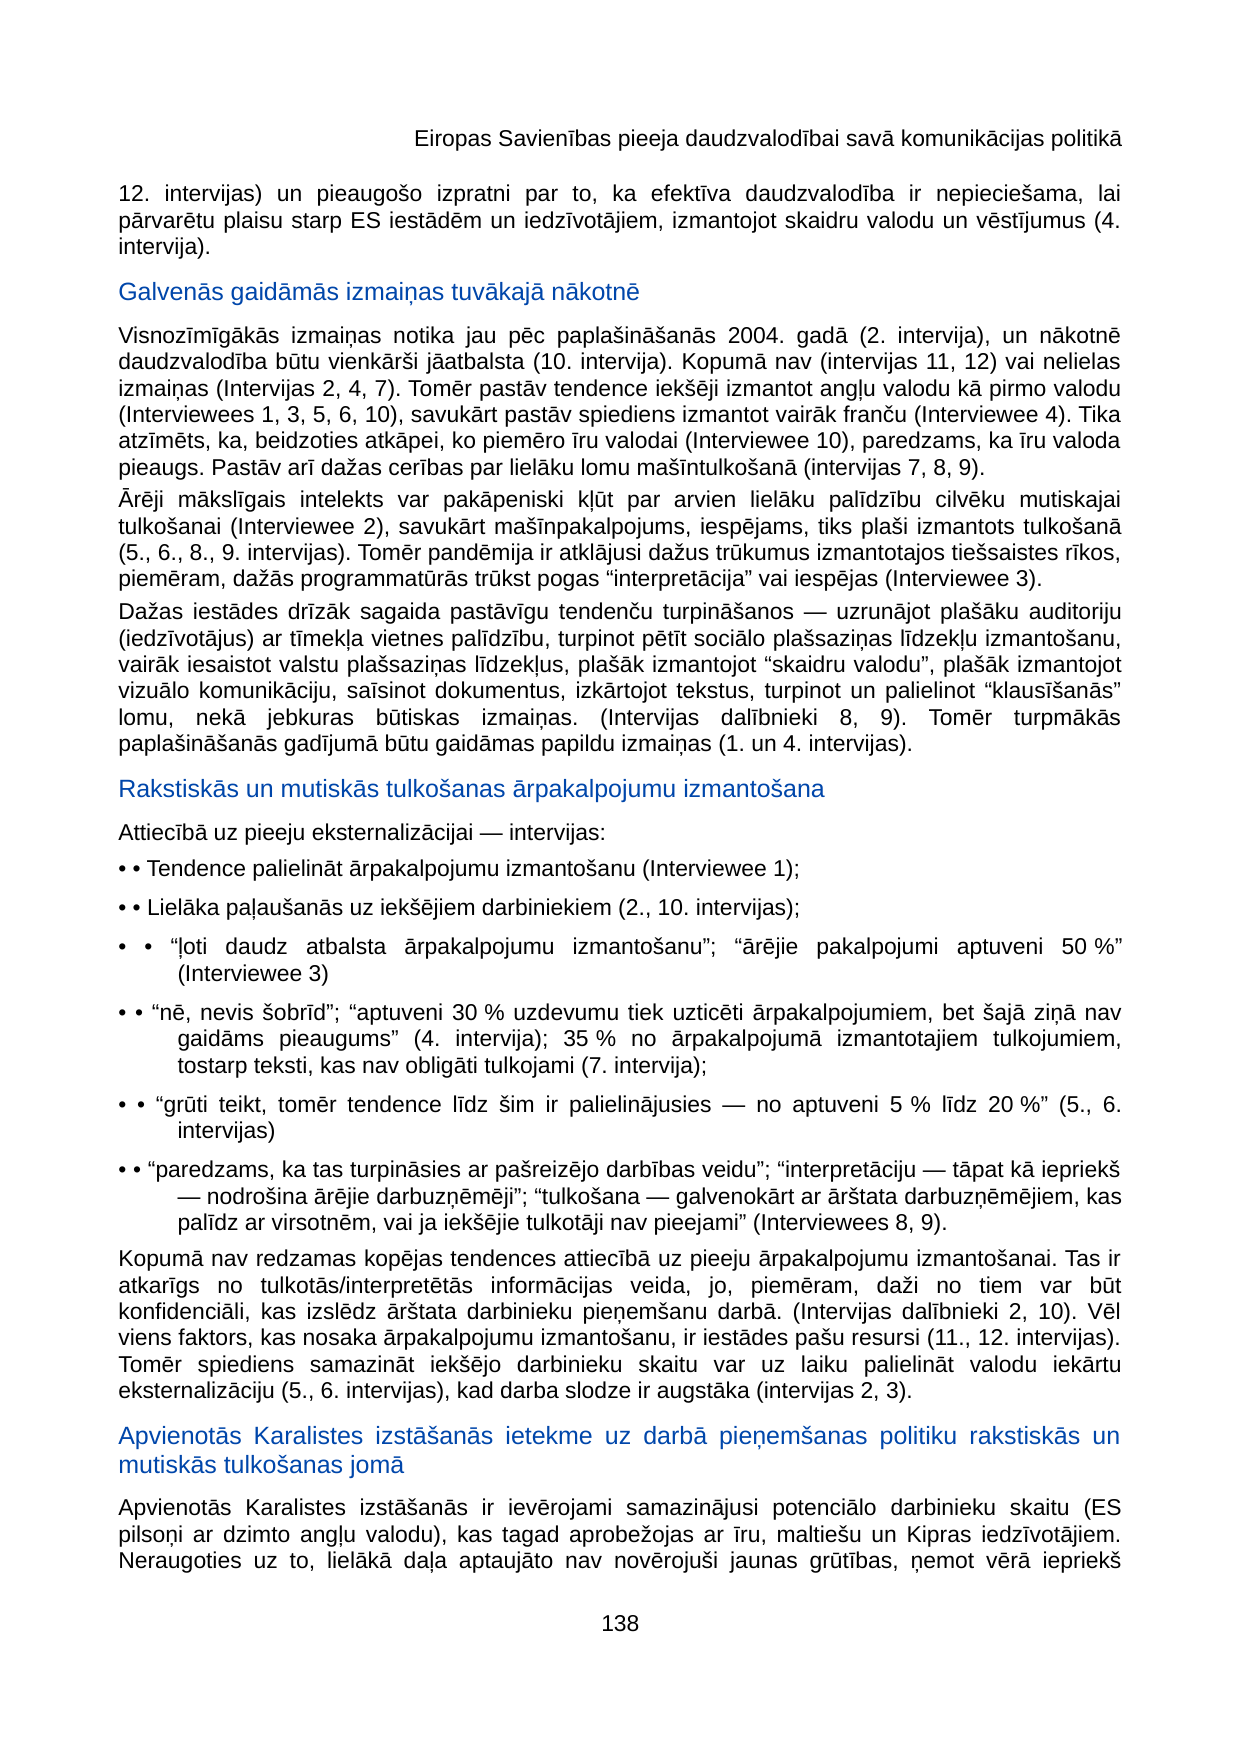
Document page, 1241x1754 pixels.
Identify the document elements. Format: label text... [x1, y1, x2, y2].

text • • “ļoti daudz atbalsta ārpakalpojumu izmantošanu”; “ārējie pakalpojumi aptuveni 50 %” (Interviewee 3) [118, 933, 1122, 986]
subtitle Galvenās gaidāmās izmaiņas tuvākajā nākotnē [118, 277, 1122, 306]
text • • “grūti teikt, tomēr tendence līdz šim ir palielinājusies — no aptuveni 5 % līdz 20 %” (5., 6. intervijas) [118, 1091, 1122, 1143]
text Visnozīmīgākās izmaiņas notika jau pēc paplašināšanās 2004. gadā (2. intervija), un nākotnē daudzvalodība būtu vienkārši jāatbalsta (10. intervija). Kopumā nav (intervijas 11, 12) vai nelielas izmaiņas (Intervijas 2, 4, 7). Tomēr pastāv tendence iekšēji izmantot angļu valodu kā pirmo valodu (Interviewees 1, 3, 5, 6, 10), savukārt pastāv spiediens izmantot vairāk franču (Interviewee 4). Tika atzīmēts, ka, beidzoties atkāpei, ko piemēro īru valodai (Interviewee 10), paredzams, ka īru valoda pieaugs. Pastāv arī dažas cerības par lielāku lomu mašīntulkošanā (intervijas 7, 8, 9). [118, 322, 1122, 480]
text Dažas iestādes drīzāk sagaida pastāvīgu tendenču turpināšanos — uzrunājot plašāku auditoriju (iedzīvotājus) ar tīmekļa vietnes palīdzību, turpinot pētīt sociālo plašsaziņas līdzekļu izmantošanu, vairāk iesaistot valstu plašsaziņas līdzekļus, plašāk izmantojot “skaidru valodu”, plašāk izmantojot vizuālo komunikāciju, saīsinot dokumentus, izkārtojot tekstus, turpinot un palielinot “klausīšanās” lomu, nekā jebkuras būtiskas izmaiņas. (Intervijas dalībnieki 8, 9). Tomēr turpmākās paplašināšanās gadījumā būtu gaidāmas papildu izmaiņas (1. un 4. intervijas). [118, 598, 1122, 756]
text 12. intervijas) un pieaugošo izpratni par to, ka efektīva daudzvalodība ir nepieciešama, lai pārvarētu plaisu starp ES iestādēm un iedzīvotājiem, izmantojot skaidru valodu un vēstījumus (4. intervija). [118, 180, 1122, 259]
text • • “paredzams, ka tas turpināsies ar pašreizējo darbības veidu”; “interpretāciju — tāpat kā iepriekš — nodrošina ārējie darbuzņēmēji”; “tulkošana — galvenokārt ar ārštata darbuzņēmējiem, kas palīdz ar virsotnēm, vai ja iekšējie tulkotāji nav pieejami” (Interviewees 8, 9). [118, 1156, 1122, 1236]
subtitle Rakstiskās un mutiskās tulkošanas ārpakalpojumu izmantošana [118, 774, 1122, 803]
text Kopumā nav redzamas kopējas tendences attiecībā uz pieeju ārpakalpojumu izmantošanai. Tas ir atkarīgs no tulkotās/interpretētās informācijas veida, jo, piemēram, daži no tiem var būt konfidenciāli, kas izslēdz ārštata darbinieku pieņemšanu darbā. (Intervijas dalībnieki 2, 10). Vēl viens faktors, kas nosaka ārpakalpojumu izmantošanu, ir iestādes pašu resursi (11., 12. intervijas). Tomēr spiediens samazināt iekšējo darbinieku skaitu var uz laiku palielināt valodu iekārtu eksternalizāciju (5., 6. intervijas), kad darba slodze ir augstāka (intervijas 2, 3). [118, 1245, 1122, 1403]
text • • “nē, nevis šobrīd”; “aptuveni 30 % uzdevumu tiek uzticēti ārpakalpojumiem, bet šajā ziņā nav gaidāms pieaugums” (4. intervija); 35 % no ārpakalpojumā izmantotajiem tulkojumiem, tostarp teksti, kas nav obligāti tulkojami (7. intervija); [118, 999, 1122, 1078]
text • • Tendence palielināt ārpakalpojumu izmantošanu (Interviewee 1); [118, 855, 1122, 881]
text Apvienotās Karalistes izstāšanās ir ievērojami samazinājusi potenciālo darbinieku skaitu (ES pilsoņi ar dzimto angļu valodu), kas tagad aprobežojas ar īru, maltiešu un Kipras iedzīvotājiem. Neraugoties uz to, lielākā daļa aptaujāto nav novērojuši jaunas grūtības, ņemot vērā iepriekš [118, 1494, 1122, 1573]
text Ārēji mākslīgais intelekts var pakāpeniski kļūt par arvien lielāku palīdzību cilvēku mutiskajai tulkošanai (Interviewee 2), savukārt mašīnpakalpojums, iespējams, tiks plaši izmantots tulkošanā (5., 6., 8., 9. intervijas). Tomēr pandēmija ir atklājusi dažus trūkumus izmantotajos tiešsaistes rīkos, piemēram, dažās programmatūrās trūkst pogas “interpretācija” vai iespējas (Interviewee 3). [118, 486, 1122, 592]
subtitle Apvienotās Karalistes izstāšanās ietekme uz darbā pieņemšanas politiku rakstiskās un mutiskās tulkošanas jomā [118, 1421, 1122, 1479]
text • • Lielāka paļaušanās uz iekšējiem darbiniekiem (2., 10. intervijas); [118, 894, 1122, 920]
text Attiecībā uz pieeju eksternalizācijai — intervijas: [118, 819, 1122, 845]
